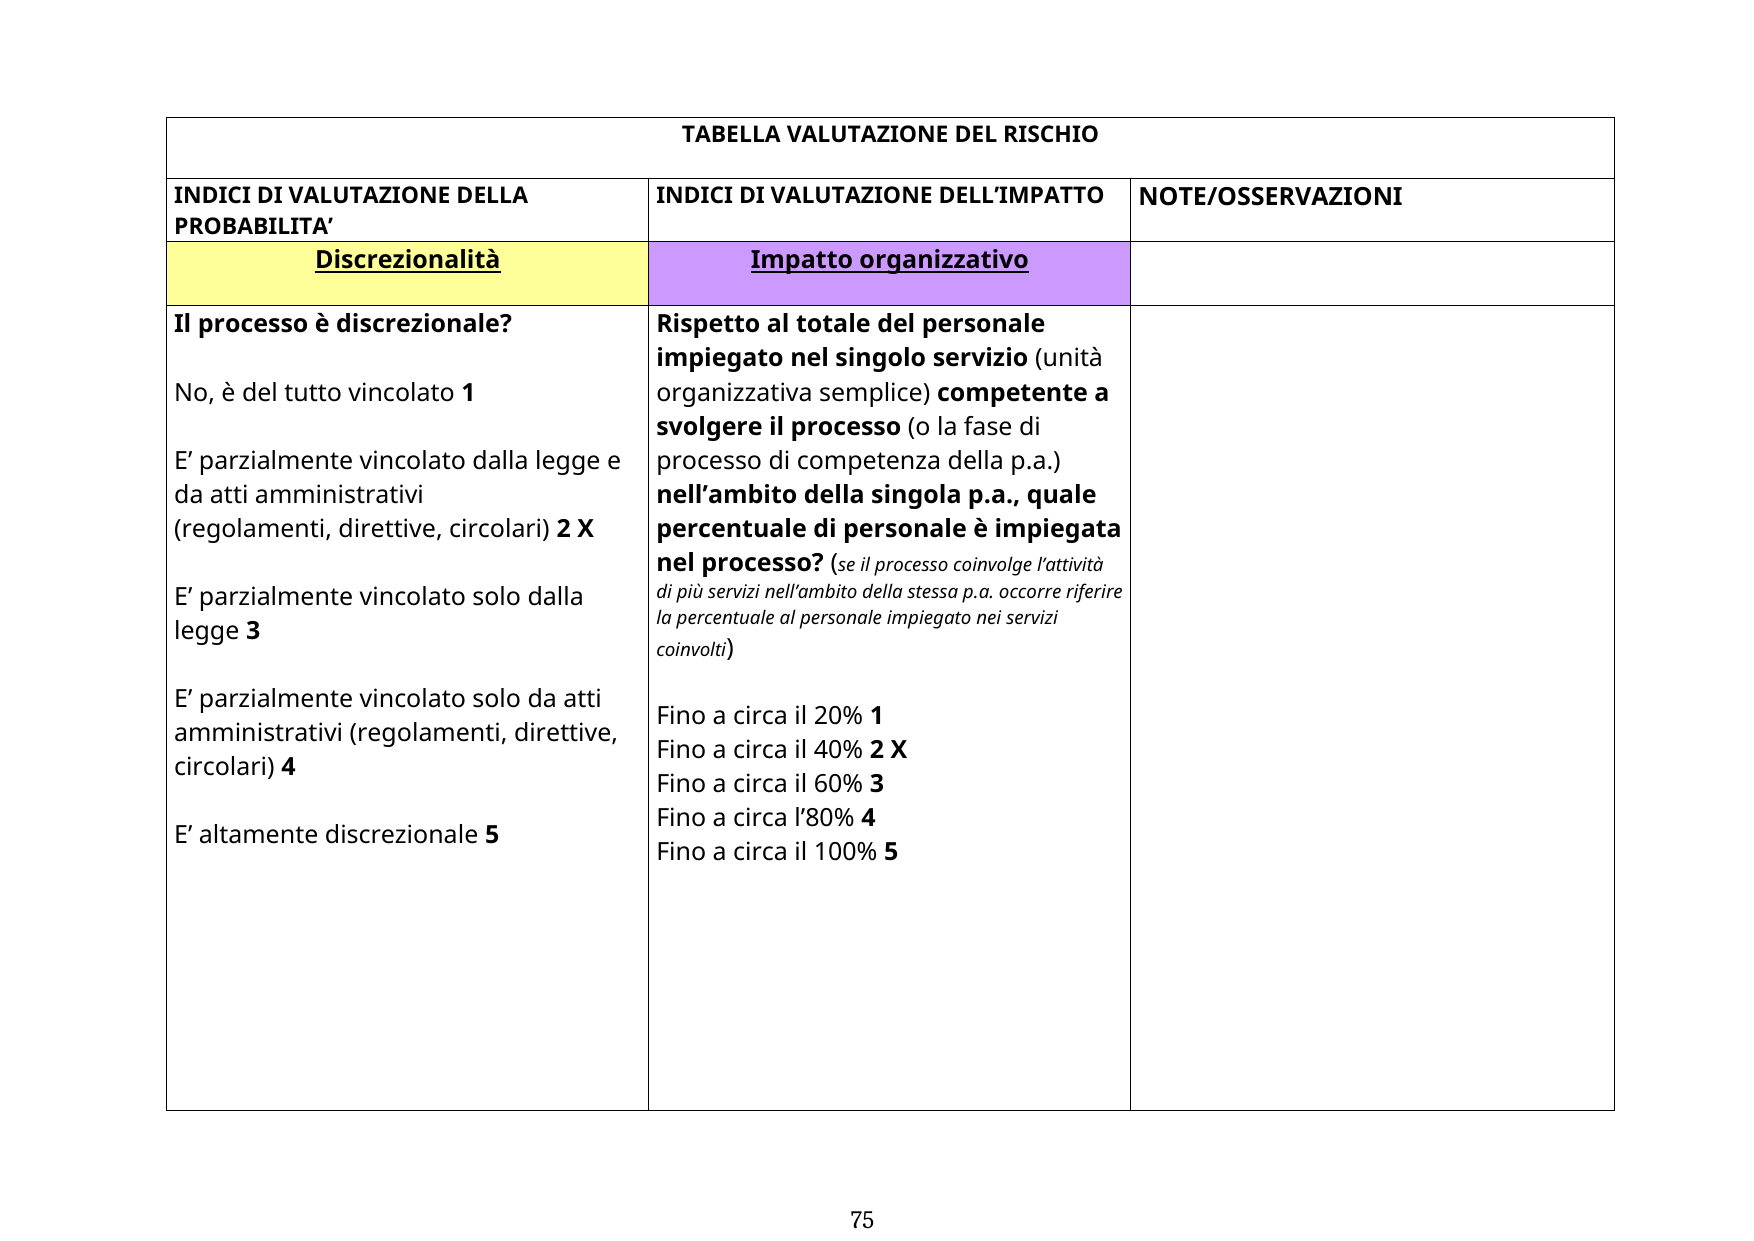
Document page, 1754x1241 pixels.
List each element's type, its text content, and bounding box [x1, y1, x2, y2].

table_cell INDICI DI VALUTAZIONE DELL’IMPATTO [649, 179, 1130, 241]
table_cell [1131, 306, 1614, 1110]
table_cell NOTE/OSSERVAZIONI [1131, 179, 1614, 241]
table_cell Discrezionalità [167, 242, 648, 305]
table_cell INDICI DI VALUTAZIONE DELLA PROBABILITA’ [167, 179, 648, 241]
table_cell Impatto organizzativo [649, 242, 1130, 305]
table_cell Rispetto al totale del personale impiegato nel singolo servizio (unità organizzativa semplice) competente a svolgere il processo (o la fase di processo di competenza della p.a.) nell’ambito della singola p.a., quale percentuale di personale è impiegata nel processo? (se il processo coinvolge l’attività di più servizi nell’ambito della stessa p.a. occorre riferire la percentuale al personale impiegato nei servizi coinvolti) Fino a circa il 20% 1 Fino a circa il 40% 2 X Fino a circa il 60% 3 Fino a circa l’80% 4 Fino a circa il 100% 5 [649, 306, 1130, 1110]
table_cell [1131, 242, 1614, 305]
table_header TABELLA VALUTAZIONE DEL RISCHIO [167, 118, 1614, 178]
table_cell Il processo è discrezionale? No, è del tutto vincolato 1 E’ parzialmente vincolato dalla legge e da atti amministrativi (regolamenti, direttive, circolari) 2 X E’ parzialmente vincolato solo dalla legge 3 E’ parzialmente vincolato solo da atti amministrativi (regolamenti, direttive, circolari) 4 E’ altamente discrezionale 5 [167, 306, 648, 1110]
